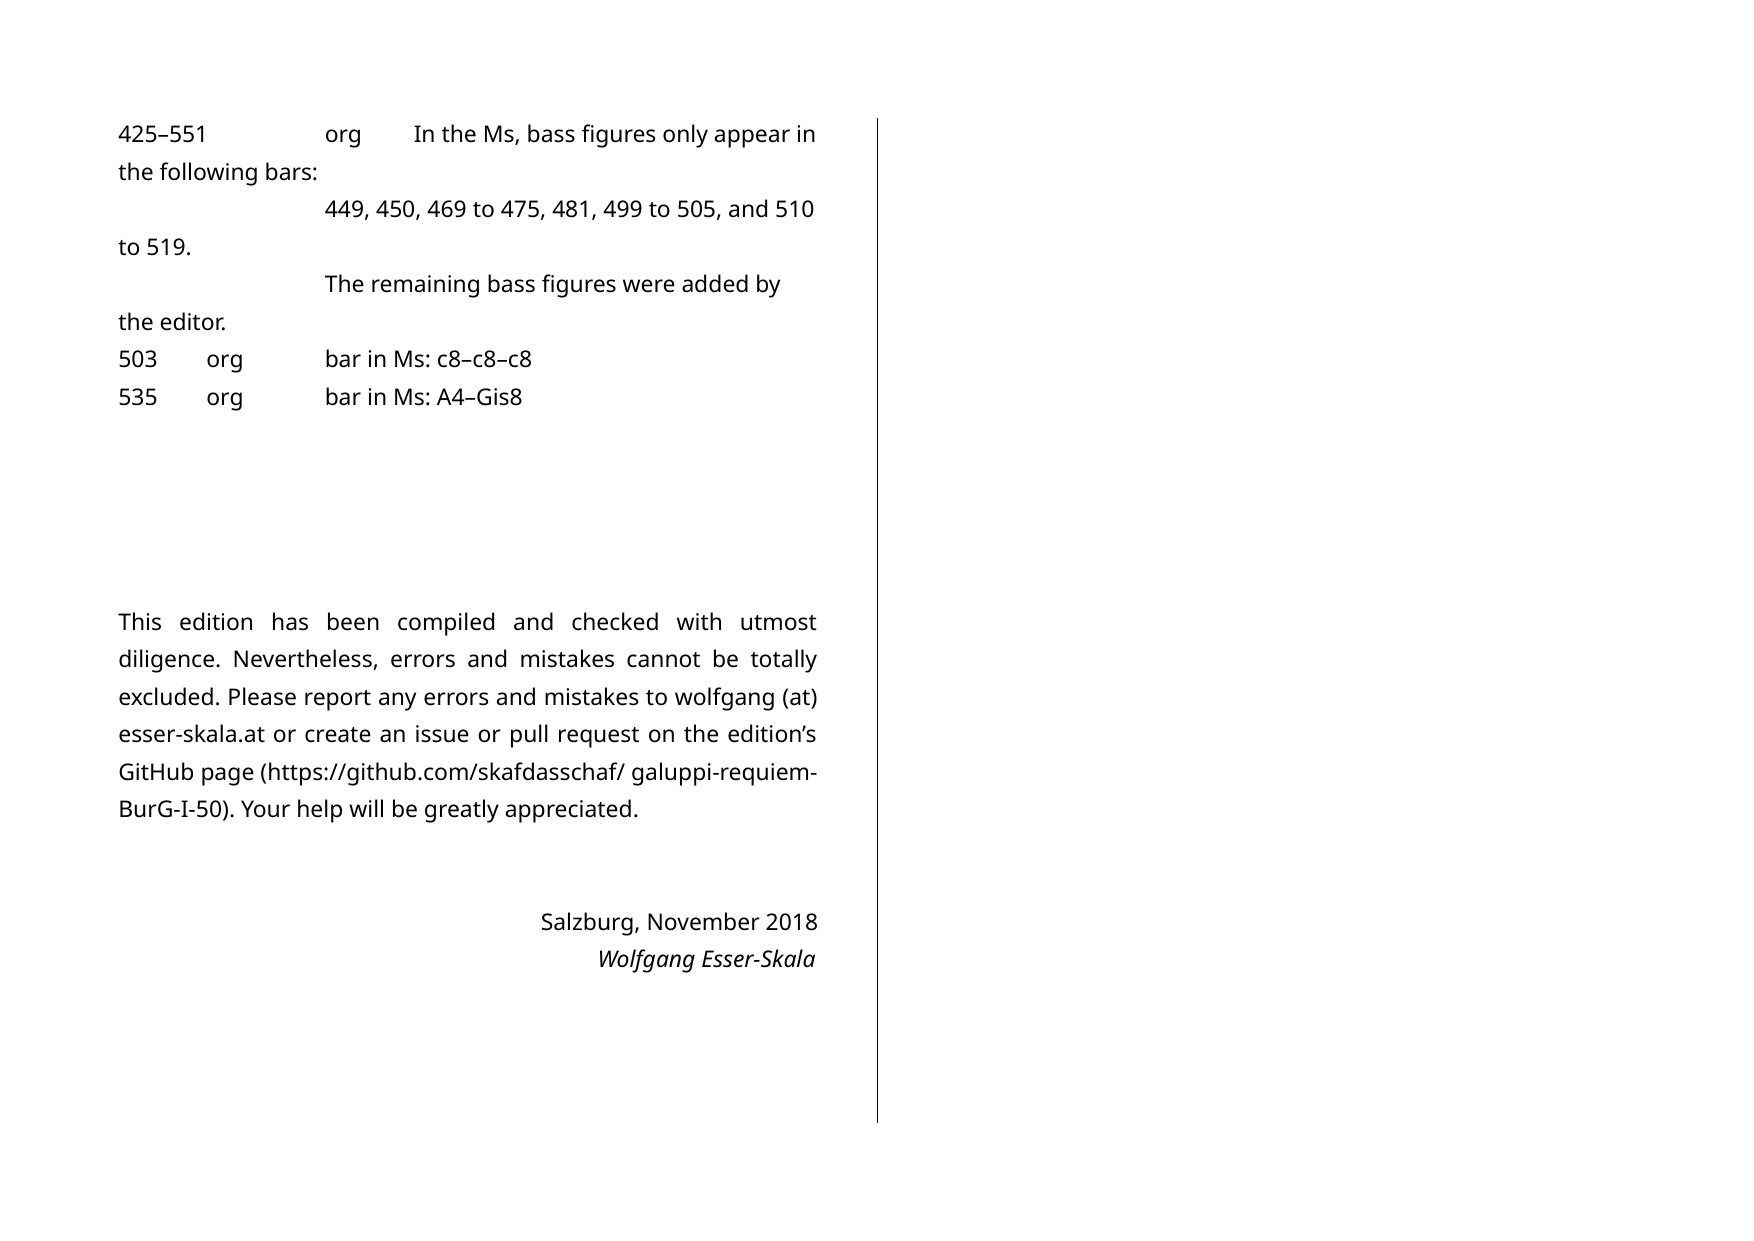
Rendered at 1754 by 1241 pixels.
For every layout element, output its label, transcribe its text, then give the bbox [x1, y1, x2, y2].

text This edition has been compiled and checked with utmost diligence. Nevertheless, errors and mistakes cannot be totally excluded. Please report any errors and mistakes to wolfgang (at) esser-skala.at or create an issue or pull request on the edition’s GitHub page (https://github.com/skafdasschaf/ galuppi-requiem-BurG-I-50). Your help will be greatly appreciated. [118, 606, 818, 824]
text 425–551 org In the Ms, bass figures only appear in the following bars: 449, 450, 469 to 475, 481, 499 to 505, and 510 to 519. The remaining bass figures were added by the editor. 503 org bar in Ms: c8–c8–c8 535 org bar in Ms: A4–Gis8 [118, 118, 818, 599]
text Salzburg, November 2018 Wolfgang Esser-Skala [118, 906, 818, 974]
